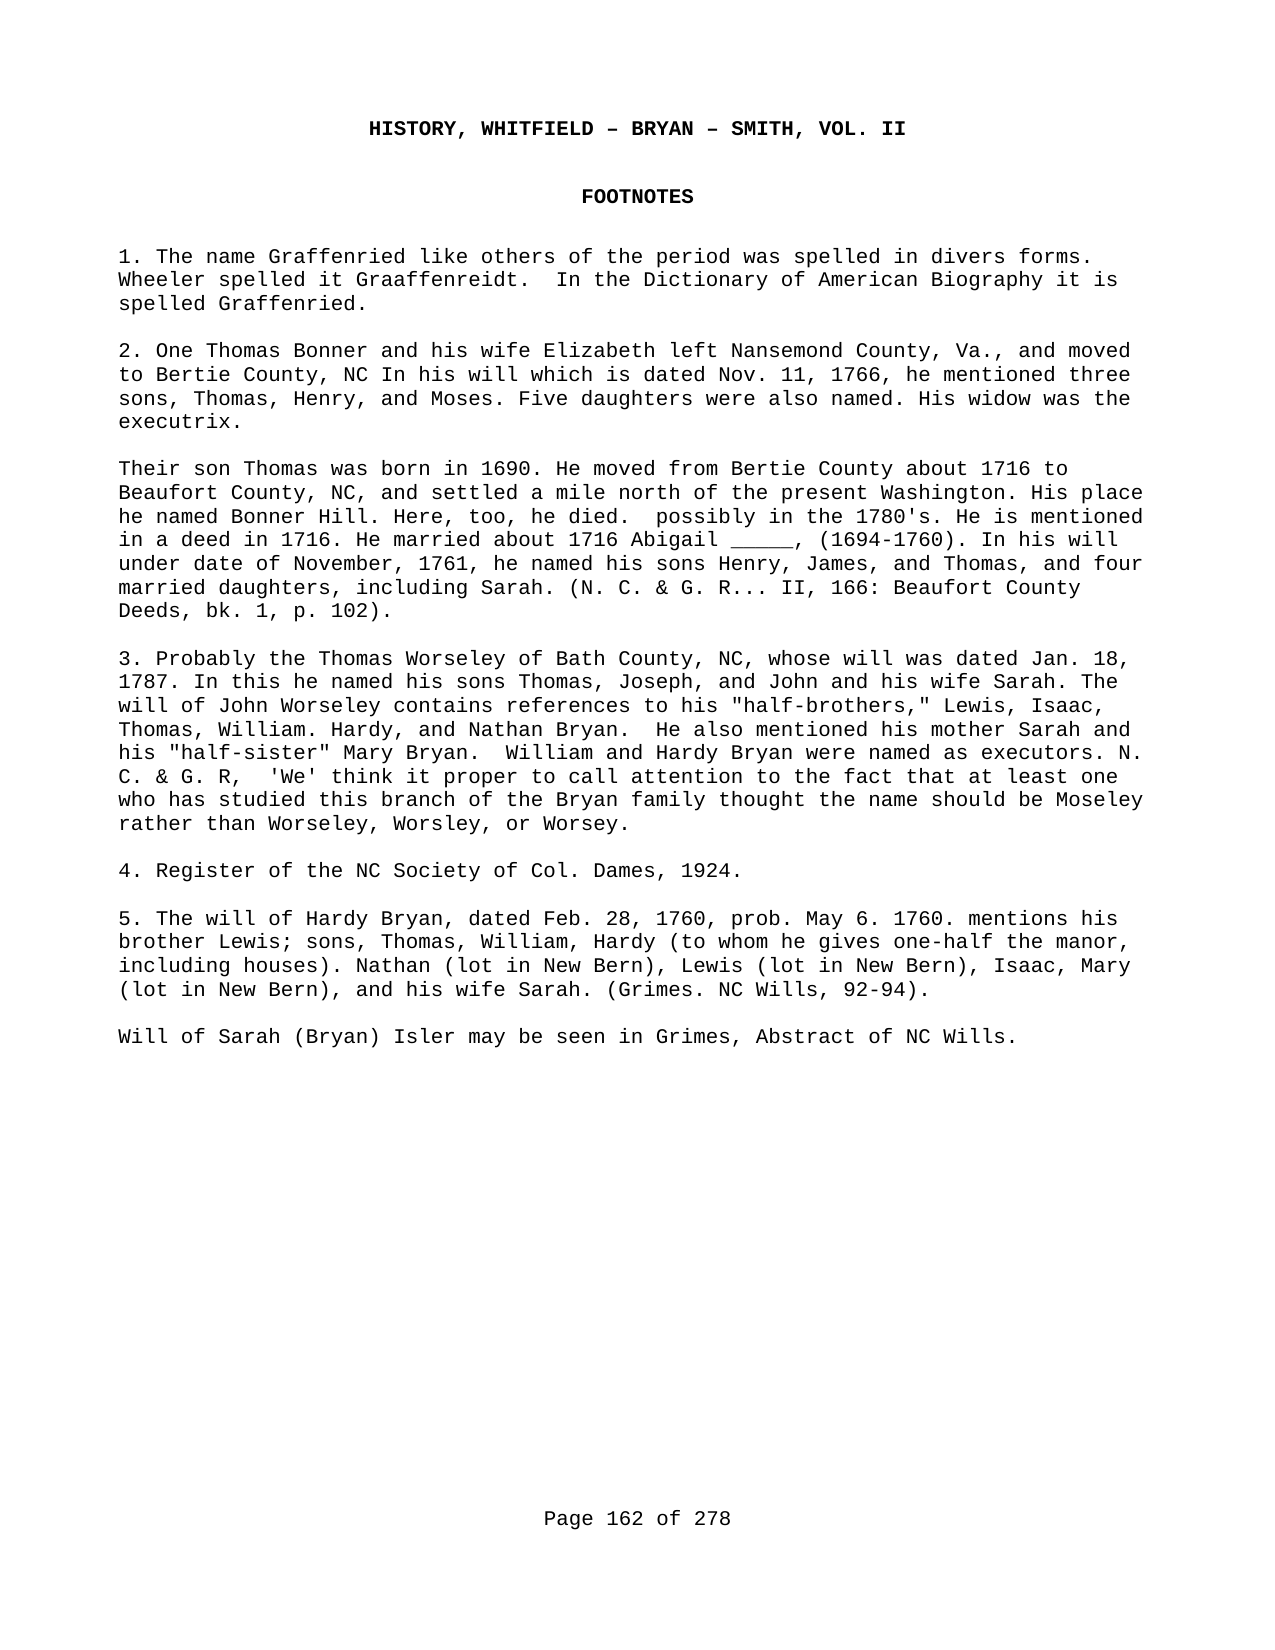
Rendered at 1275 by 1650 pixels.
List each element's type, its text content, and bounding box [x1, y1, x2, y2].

text Their son Thomas was born in 1690. He moved from Bertie County about 1716 to Beaufort County, NC, and settled a mile north of the present Washington. His place he named Bonner Hill. Here, too, he died. possibly in the 1780's. He is mentioned in a deed in 1716. He married about 1716 Abigail _____, (1694-1760). In his will under date of November, 1761, he named his sons Henry, James, and Thomas, and four married daughters, including Sarah. (N. C. & G. R... II, 166: Beaufort County Deeds, bk. 1, p. 102). [118, 458, 1157, 624]
text 5. The will of Hardy Bryan, dated Feb. 28, 1760, prob. May 6. 1760. mentions his brother Lewis; sons, Thomas, William, Hardy (to whom he gives one-half the manor, including houses). Nathan (lot in New Bern), Lewis (lot in New Bern), Isaac, Mary (lot in New Bern), and his wife Sarah. (Grimes. NC Wills, 92-94). [118, 908, 1157, 1002]
text 3. Probably the Thomas Worseley of Bath County, NC, whose will was dated Jan. 18, 1787. In this he named his sons Thomas, Joseph, and John and his wife Sarah. The will of John Worseley contains references to his "half-brothers," Lewis, Isaac, Thomas, William. Hardy, and Nathan Bryan. He also mentioned his mother Sarah and his "half-sister" Mary Bryan. William and Hardy Bryan were named as executors. N. C. & G. R, 'We' think it proper to call attention to the fact that at least one who has studied this branch of the Bryan family thought the name should be Moseley rather than Worseley, Worsley, or Worsey. [118, 648, 1157, 837]
subtitle FOOTNOTES [118, 186, 1157, 209]
text 1. The name Graffenried like others of the period was spelled in divers forms. Wheeler spelled it Graaffenreidt. In the Dictionary of American Biography it is spelled Graffenried. [118, 246, 1157, 317]
text 4. Register of the NC Society of Col. Dames, 1924. [118, 860, 1157, 884]
text Will of Sarah (Bryan) Isler may be seen in Grimes, Abstract of NC Wills. [118, 1026, 1157, 1049]
text 2. One Thomas Bonner and his wife Elizabeth left Nansemond County, Va., and moved to Bertie County, NC In his will which is dated Nov. 11, 1766, he mentioned three sons, Thomas, Henry, and Moses. Five daughters were also named. His widow was the executrix. [118, 340, 1157, 435]
